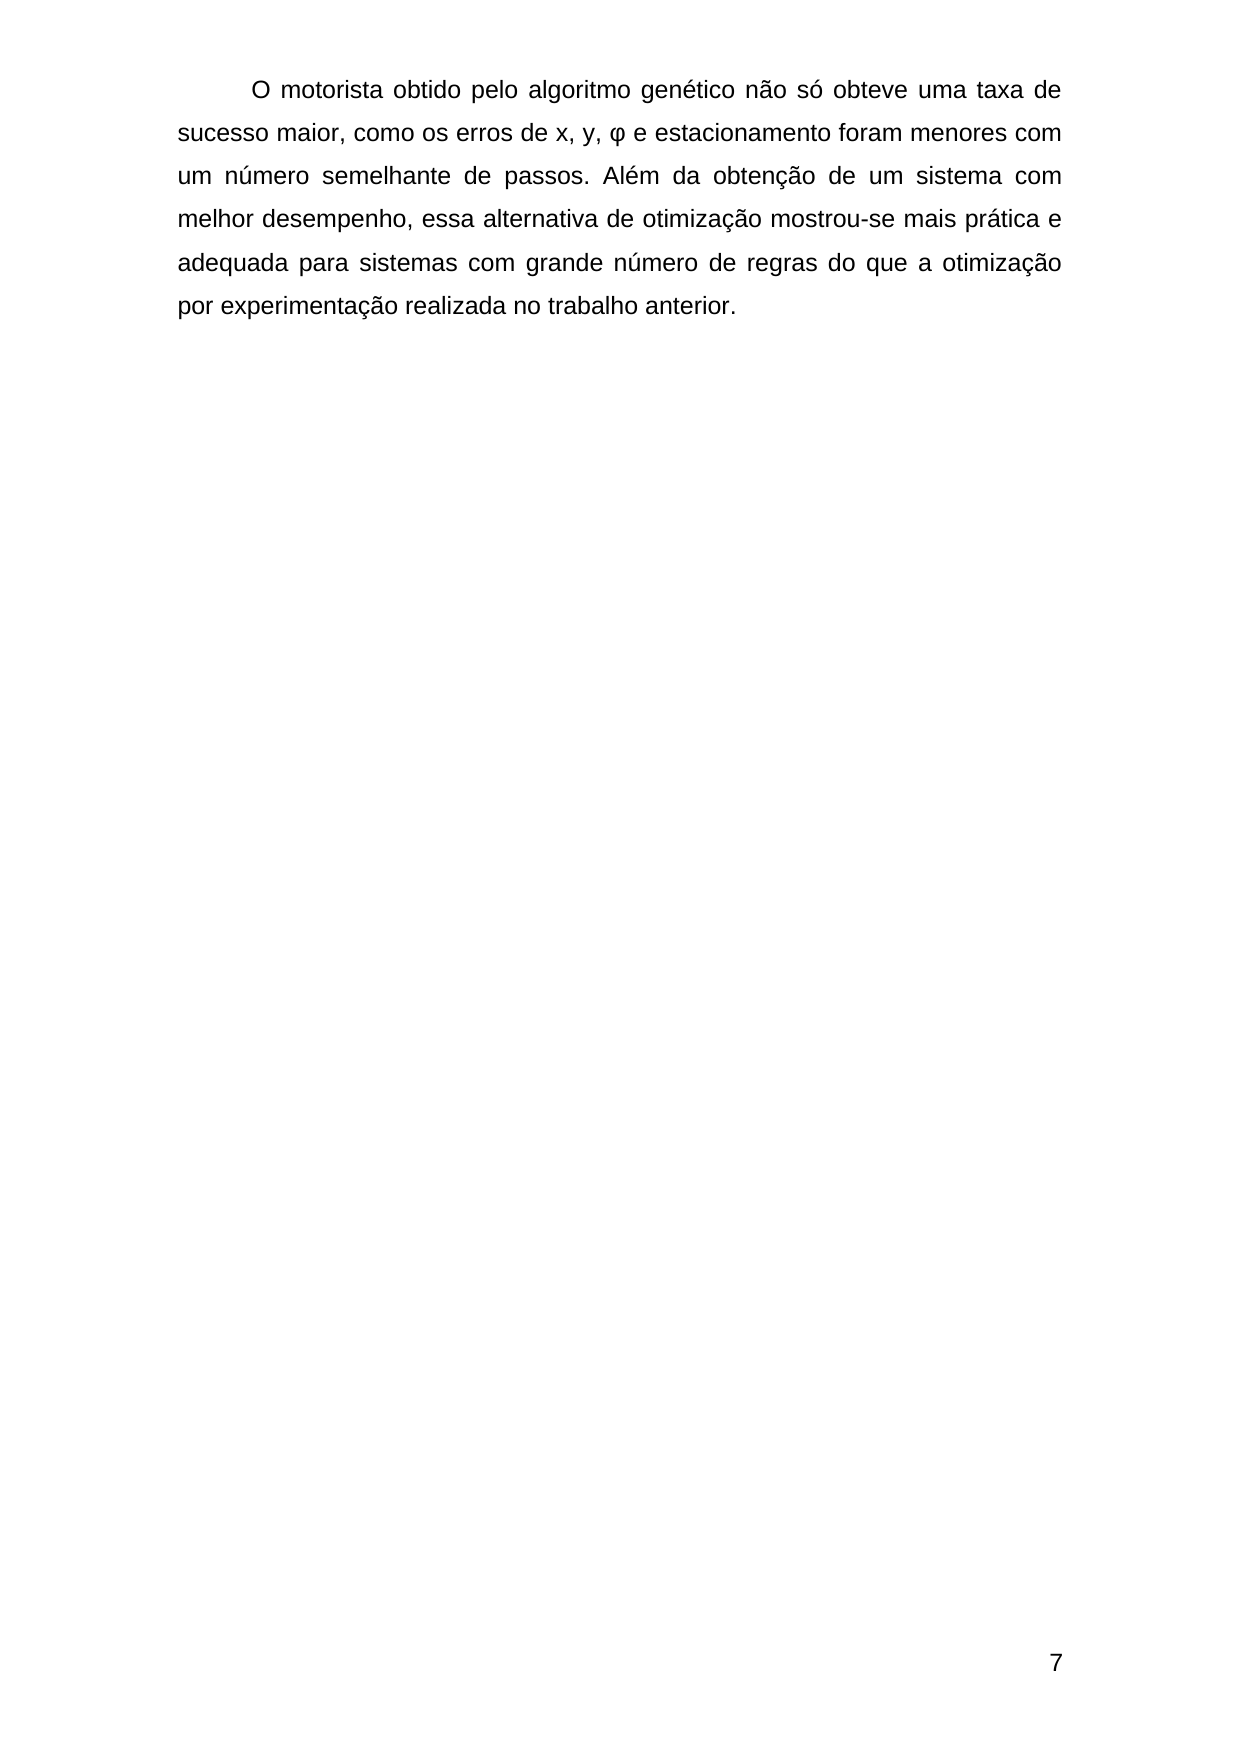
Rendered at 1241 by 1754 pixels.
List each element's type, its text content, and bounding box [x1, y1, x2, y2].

text O motorista obtido pelo algoritmo genético não só obteve uma taxa de sucesso maior, como os erros de x, y, φ e estacionamento foram menores com um número semelhante de passos. Além da obtenção de um sistema com melhor desempenho, essa alternativa de otimização mostrou-se mais prática e adequada para sistemas com grande número de regras do que a otimização por experimentação realizada no trabalho anterior. [177, 75, 1063, 319]
